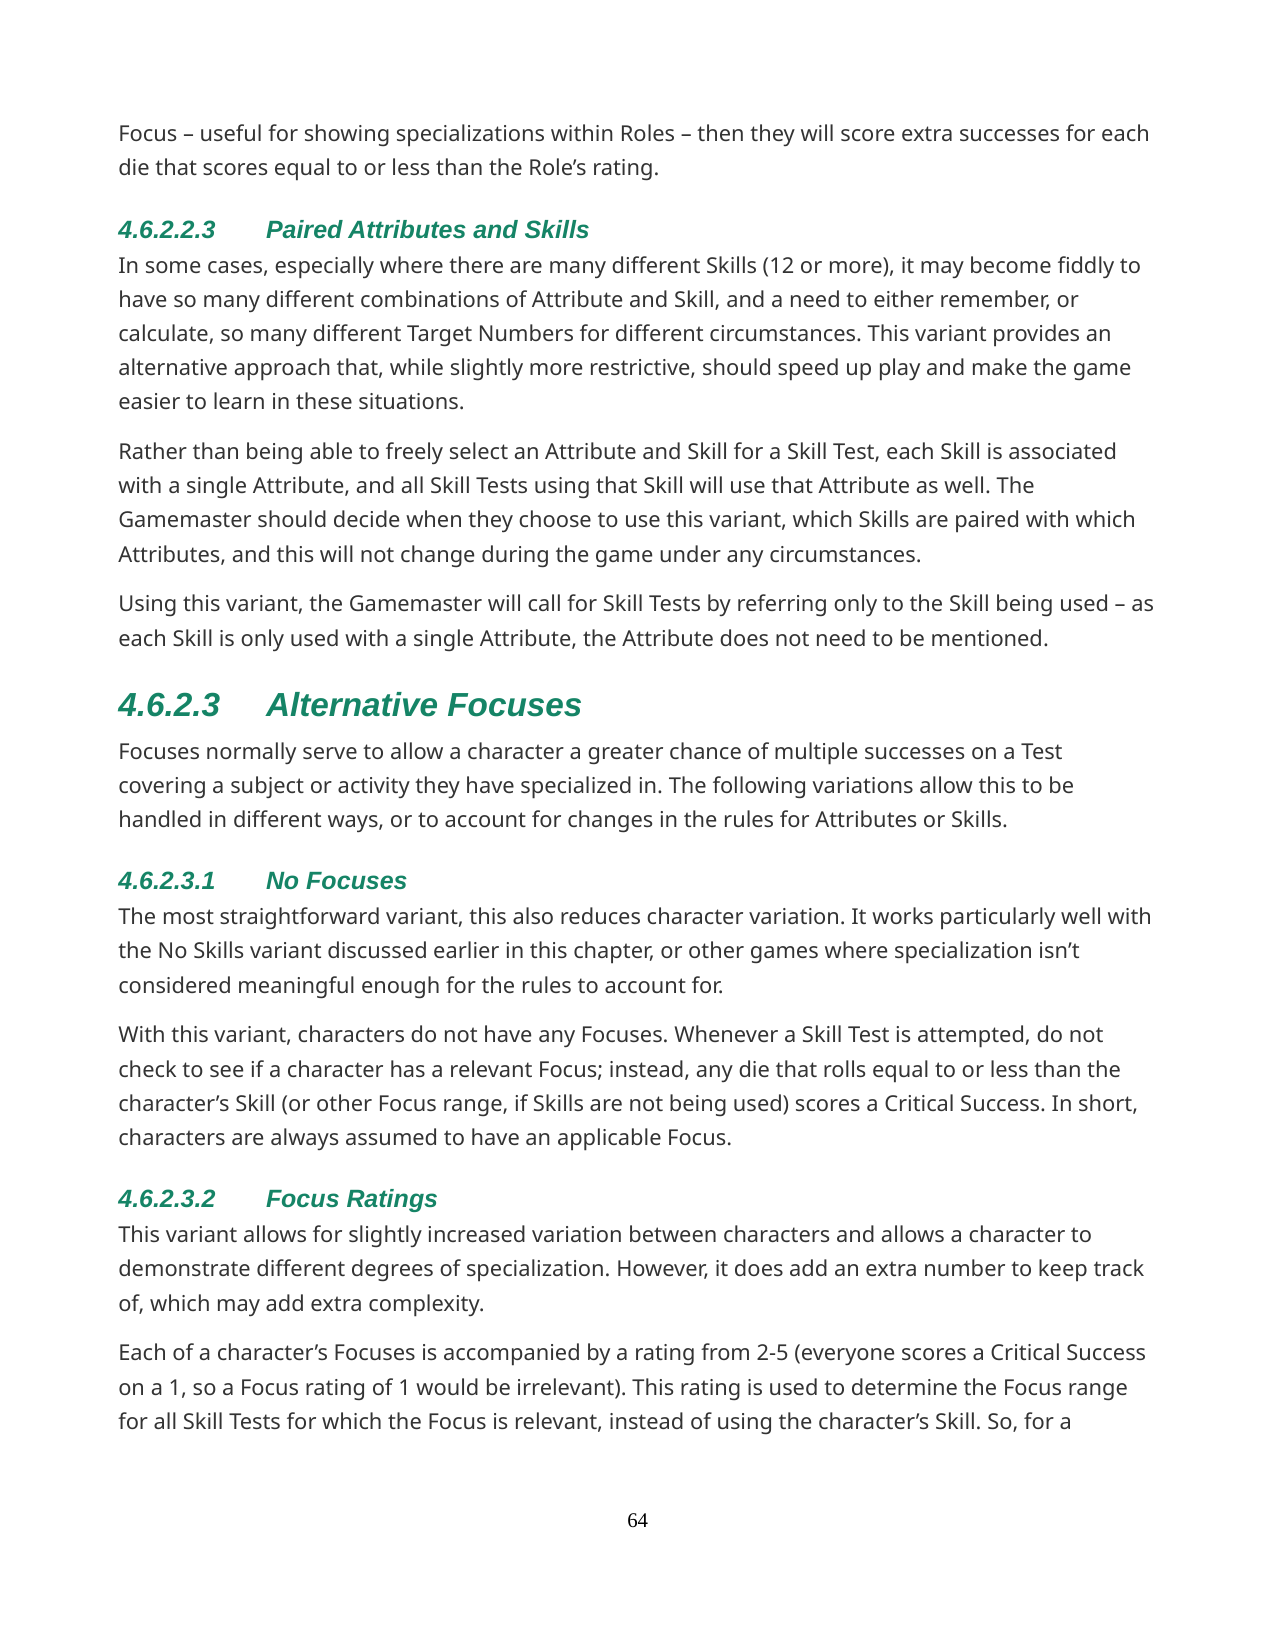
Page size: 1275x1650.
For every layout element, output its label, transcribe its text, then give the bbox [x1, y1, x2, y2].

subtitle Focus Ratings [118, 1184, 1157, 1213]
text Rather than being able to freely select an Attribute and Skill for a Skill Test, each Skill is associated with a single Attribute, and all Skill Tests using that Skill will use that Attribute as well. The Gamemaster should decide when they choose to use this variant, which Skills are paired with which Attributes, and this will not change during the game under any circumstances. [118, 436, 1157, 568]
text Focuses normally serve to allow a character a greater chance of multiple successes on a Test covering a subject or activity they have specialized in. The following variations allow this to be handled in different ways, or to account for changes in the rules for Attributes or Skills. [118, 736, 1157, 834]
text Using this variant, the Gamemaster will call for Skill Tests by referring only to the Skill being used – as each Skill is only used with a single Attribute, the Attribute does not need to be mentioned. [118, 588, 1157, 652]
text With this variant, characters do not have any Focuses. Whenever a Skill Test is attempted, do not check to see if a character has a relevant Focus; instead, any die that rolls equal to or less than the character’s Skill (or other Focus range, if Skills are not being used) scores a Critical Success. In short, characters are always assumed to have an applicable Focus. [118, 1019, 1157, 1152]
subtitle Alternative Focuses [118, 685, 1157, 723]
text Focus – useful for showing specializations within Roles – then they will score extra successes for each die that scores equal to or less than the Role’s rating. [118, 118, 1157, 182]
text This variant allows for slightly increased variation between characters and allows a character to demonstrate different degrees of specialization. However, it does add an extra number to keep track of, which may add extra complexity. [118, 1219, 1157, 1317]
subtitle No Focuses [118, 866, 1157, 895]
text The most straightforward variant, this also reduces character variation. It works particularly well with the No Skills variant discussed earlier in this chapter, or other games where specialization isn’t considered meaningful enough for the rules to account for. [118, 901, 1157, 999]
subtitle Paired Attributes and Skills [118, 214, 1157, 243]
text Each of a character’s Focuses is accompanied by a rating from 2-5 (everyone scores a Critical Success on a 1, so a Focus rating of 1 would be irrelevant). This rating is used to determine the Focus range for all Skill Tests for which the Focus is relevant, instead of using the character’s Skill. So, for a [118, 1337, 1157, 1436]
text In some cases, especially where there are many different Skills (12 or more), it may become fiddly to have so many different combinations of Attribute and Skill, and a need to either remember, or calculate, so many different Target Numbers for different circumstances. This variant provides an alternative approach that, while slightly more restrictive, should speed up play and make the game easier to learn in these situations. [118, 249, 1157, 416]
